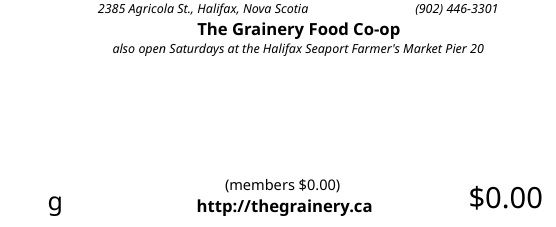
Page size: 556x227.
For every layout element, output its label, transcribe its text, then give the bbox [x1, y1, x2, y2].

table_cell $0.00 [416, 175, 550, 217]
table_cell g [47, 175, 153, 217]
table_cell (members $0.00) http://thegrainery.ca [153, 175, 416, 217]
table_cell [47, 57, 550, 175]
table_header 2385 Agricola St., Halifax, Nova Scotia (902) 446-3301 The Grainery Food Co-op also open Saturdays at the Halifax Seaport Farmer's Market Pier 20 [47, 0, 550, 57]
